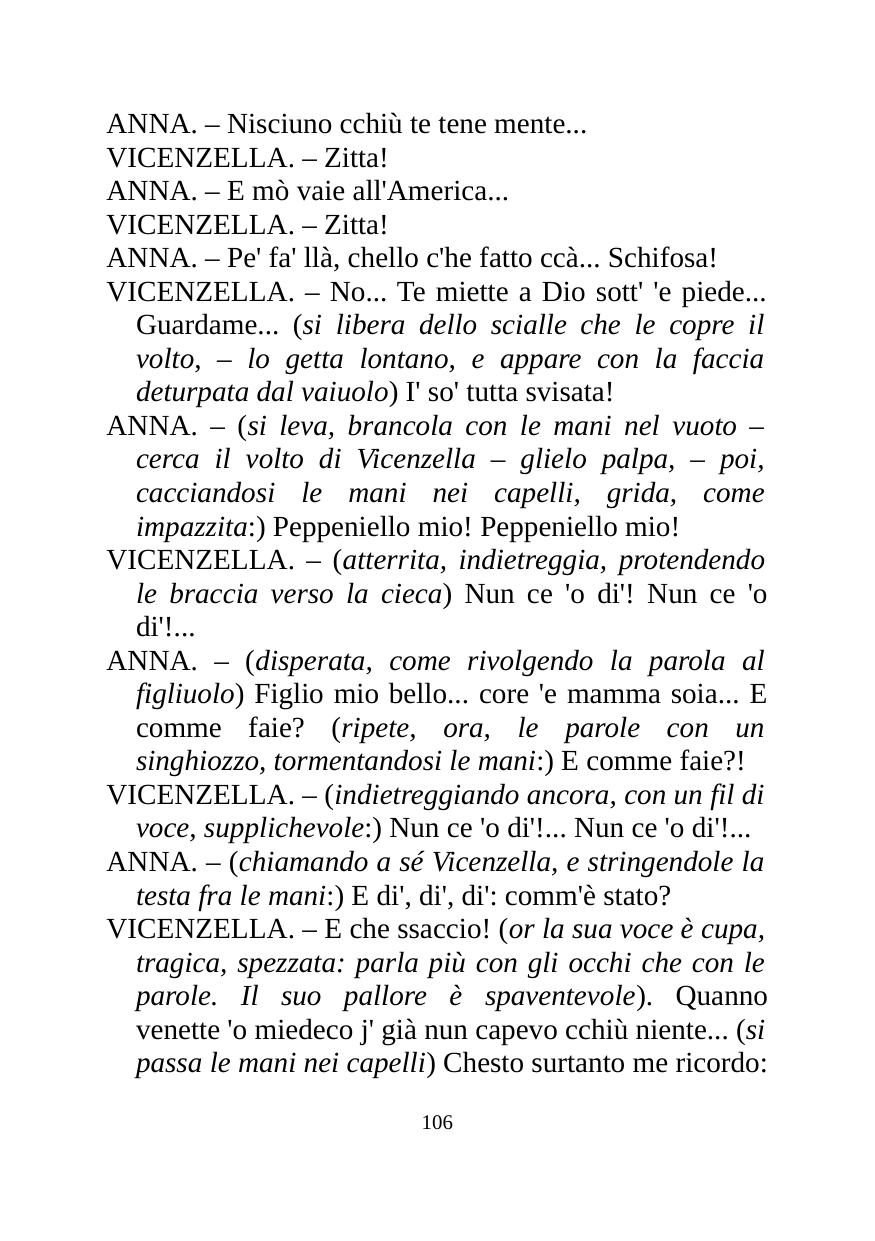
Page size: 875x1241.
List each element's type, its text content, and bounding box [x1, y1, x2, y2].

text ANNA. – (chiamando a sé Vicenzella, e stringendole la testa fra le mani:) E di', di', di': comm'è stato? [106, 844, 768, 911]
text ANNA. – E mò vaie all'America... [106, 173, 768, 207]
text ANNA. – Pe' fa' llà, chello c'he fatto ccà... Schifosa! [106, 240, 768, 274]
text VICENZELLA. – (indietreggiando ancora, con un fil di voce, supplichevole:) Nun ce 'o di'!... Nun ce 'o di'!... [106, 777, 768, 844]
text VICENZELLA. – E che ssaccio! (or la sua voce è cupa, tragica, spezzata: parla più con gli occhi che con le parole. Il suo pallore è spaventevole). Quanno venette 'o miedeco j' già nun capevo cchiù niente... (si passa le mani nei capelli) Chesto surtanto me ricordo: [106, 911, 768, 1079]
text VICENZELLA. – Zitta! [106, 207, 768, 240]
text VICENZELLA. – Zitta! [106, 140, 768, 173]
text ANNA. – (disperata, come rivolgendo la parola al figliuolo) Figlio mio bello... core 'e mamma soia... E comme faie? (ripete, ora, le parole con un singhiozzo, tormentandosi le mani:) E comme faie?! [106, 643, 768, 777]
text ANNA. – Nisciuno cchiù te tene mente... [106, 106, 768, 140]
text VICENZELLA. – No... Te miette a Dio sott' 'e piede... Guardame... (si libera dello scialle che le copre il volto, – lo getta lontano, e appare con la faccia deturpata dal vaiuolo) I' so' tutta svisata! [106, 274, 768, 408]
text VICENZELLA. – (atterrita, indietreggia, protendendo le braccia verso la cieca) Nun ce 'o di'! Nun ce 'o di'!... [106, 542, 768, 643]
text ANNA. – (si leva, brancola con le mani nel vuoto – cerca il volto di Vicenzella – glielo palpa, – poi, cacciandosi le mani nei capelli, grida, come impazzita:) Peppeniello mio! Peppeniello mio! [106, 408, 768, 542]
